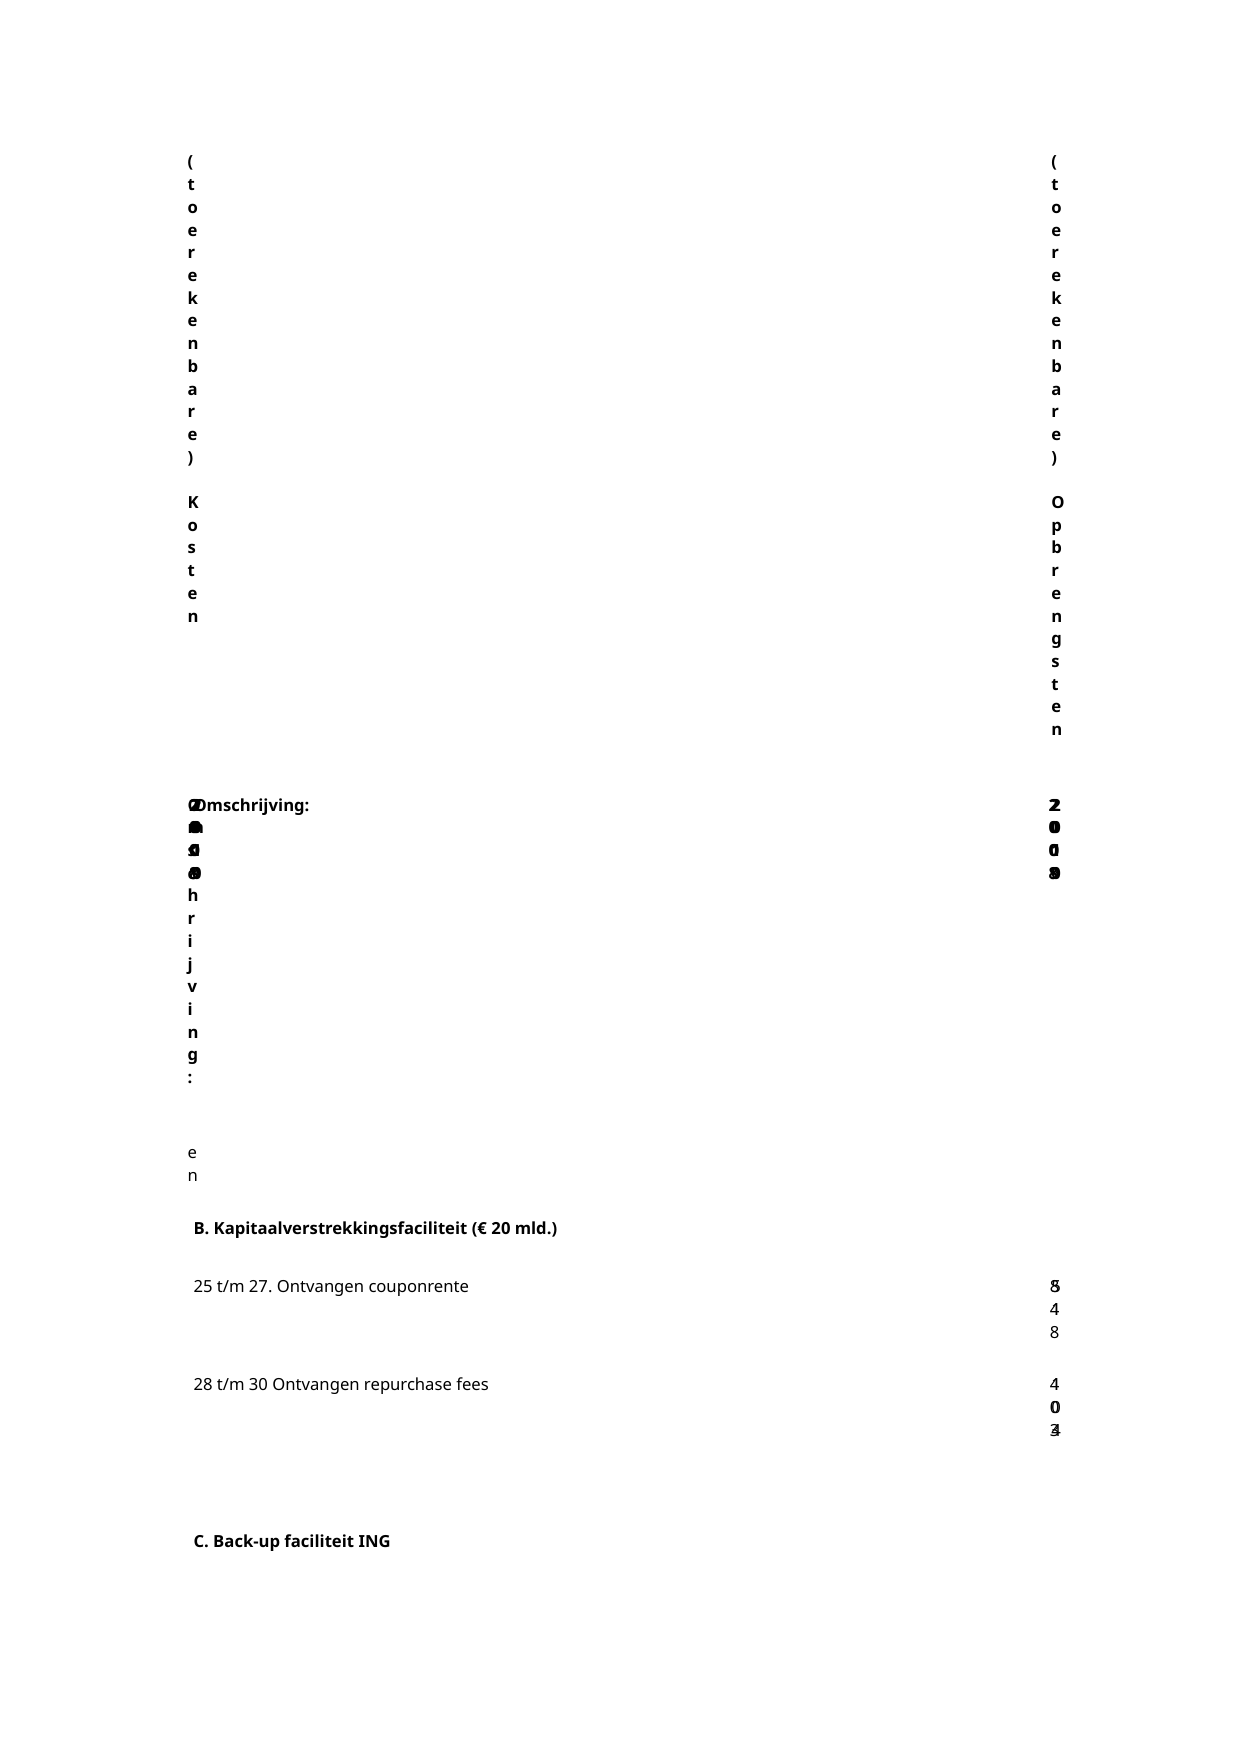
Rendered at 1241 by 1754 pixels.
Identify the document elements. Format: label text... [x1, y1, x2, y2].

table_header [193, 150, 1048, 793]
table_cell 25 t/m 27. Ontvangen couponrente [193, 1275, 1048, 1373]
table_cell 28 t/m 30 Ontvangen repurchase fees [193, 1373, 1048, 1471]
table_cell [193, 1471, 1048, 1529]
table_cell B. Kapitaalverstrekkingsfaciliteit (€ 20 mld.) [193, 1216, 1048, 1275]
table_cell Omschrijving: [193, 793, 1048, 1141]
table_cell C. Back-up faciliteit ING [193, 1530, 1048, 1588]
table_cell [193, 1141, 1048, 1216]
